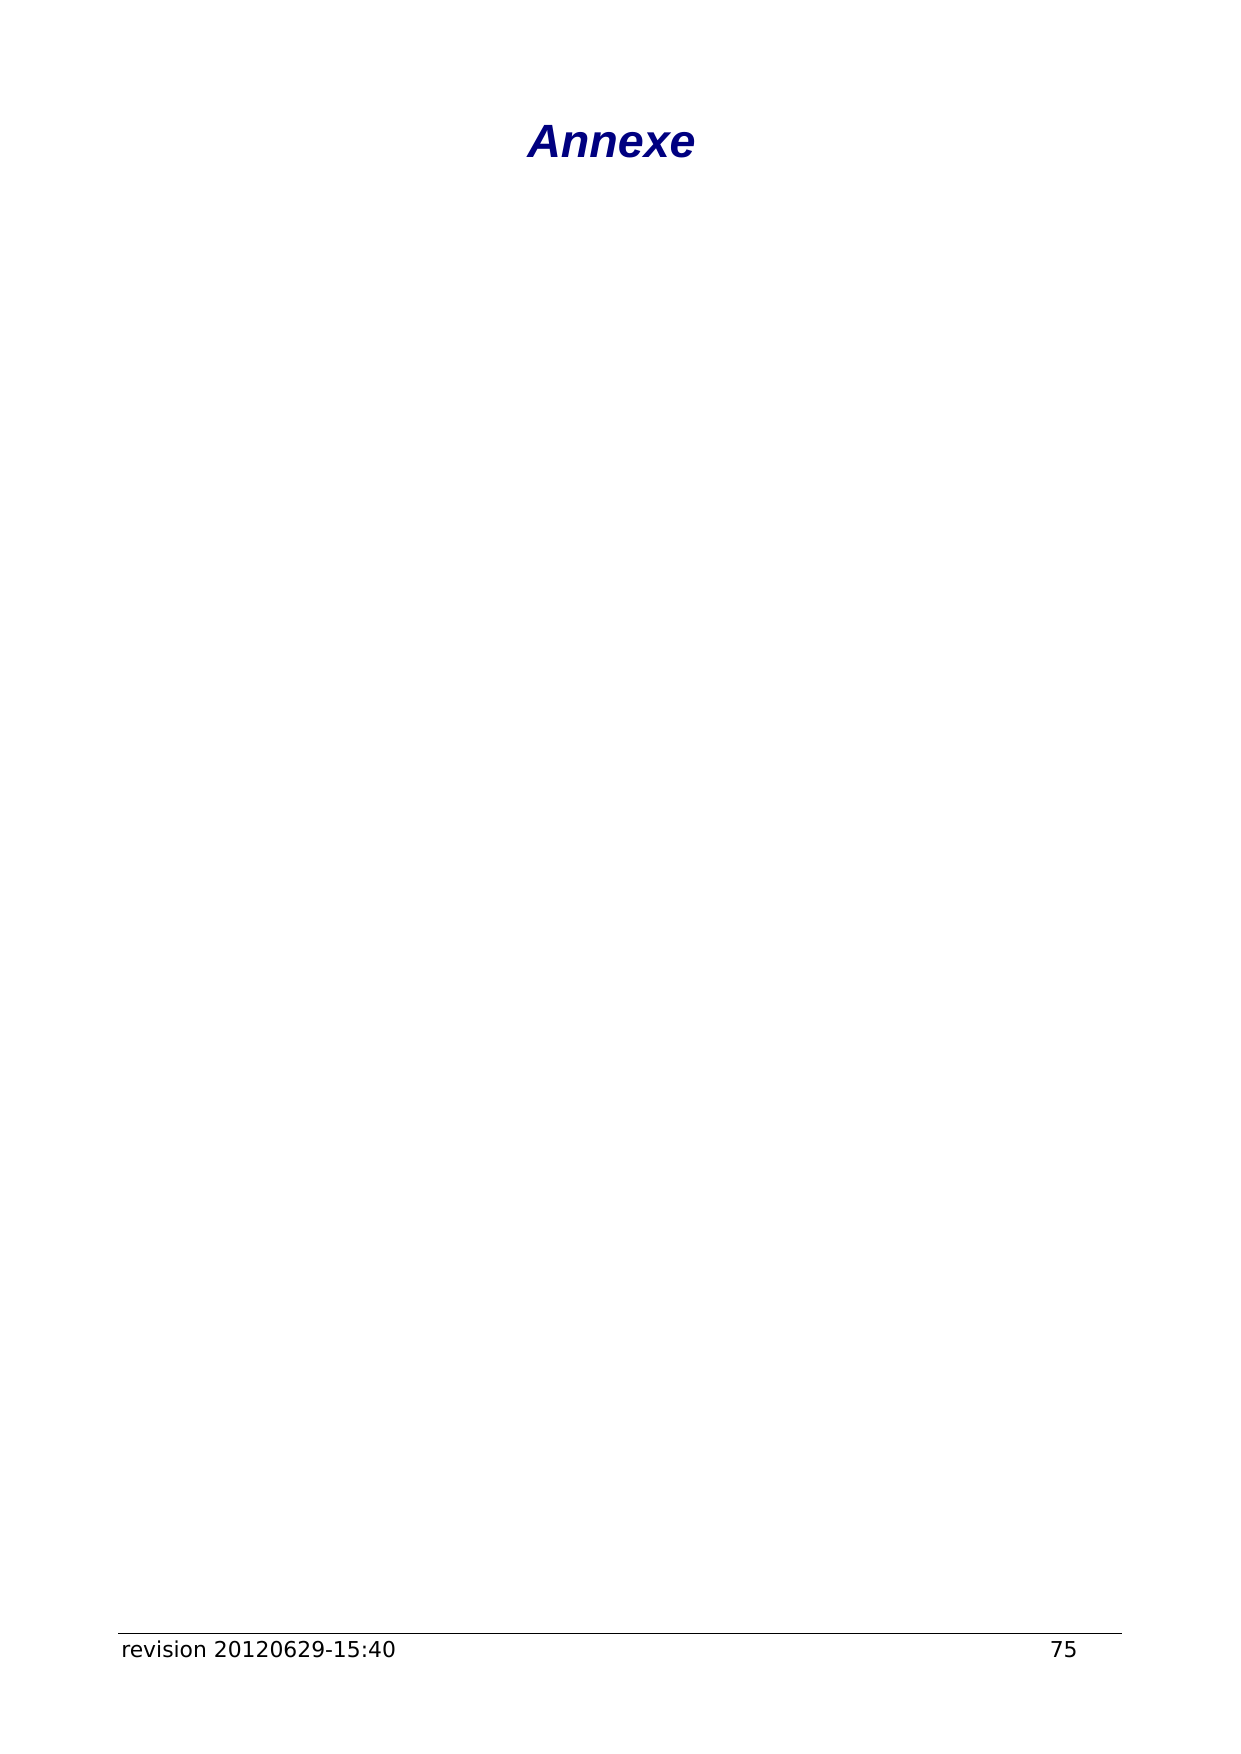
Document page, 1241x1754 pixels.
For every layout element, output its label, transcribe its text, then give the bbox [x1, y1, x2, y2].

subtitle Annexe [118, 113, 1122, 167]
